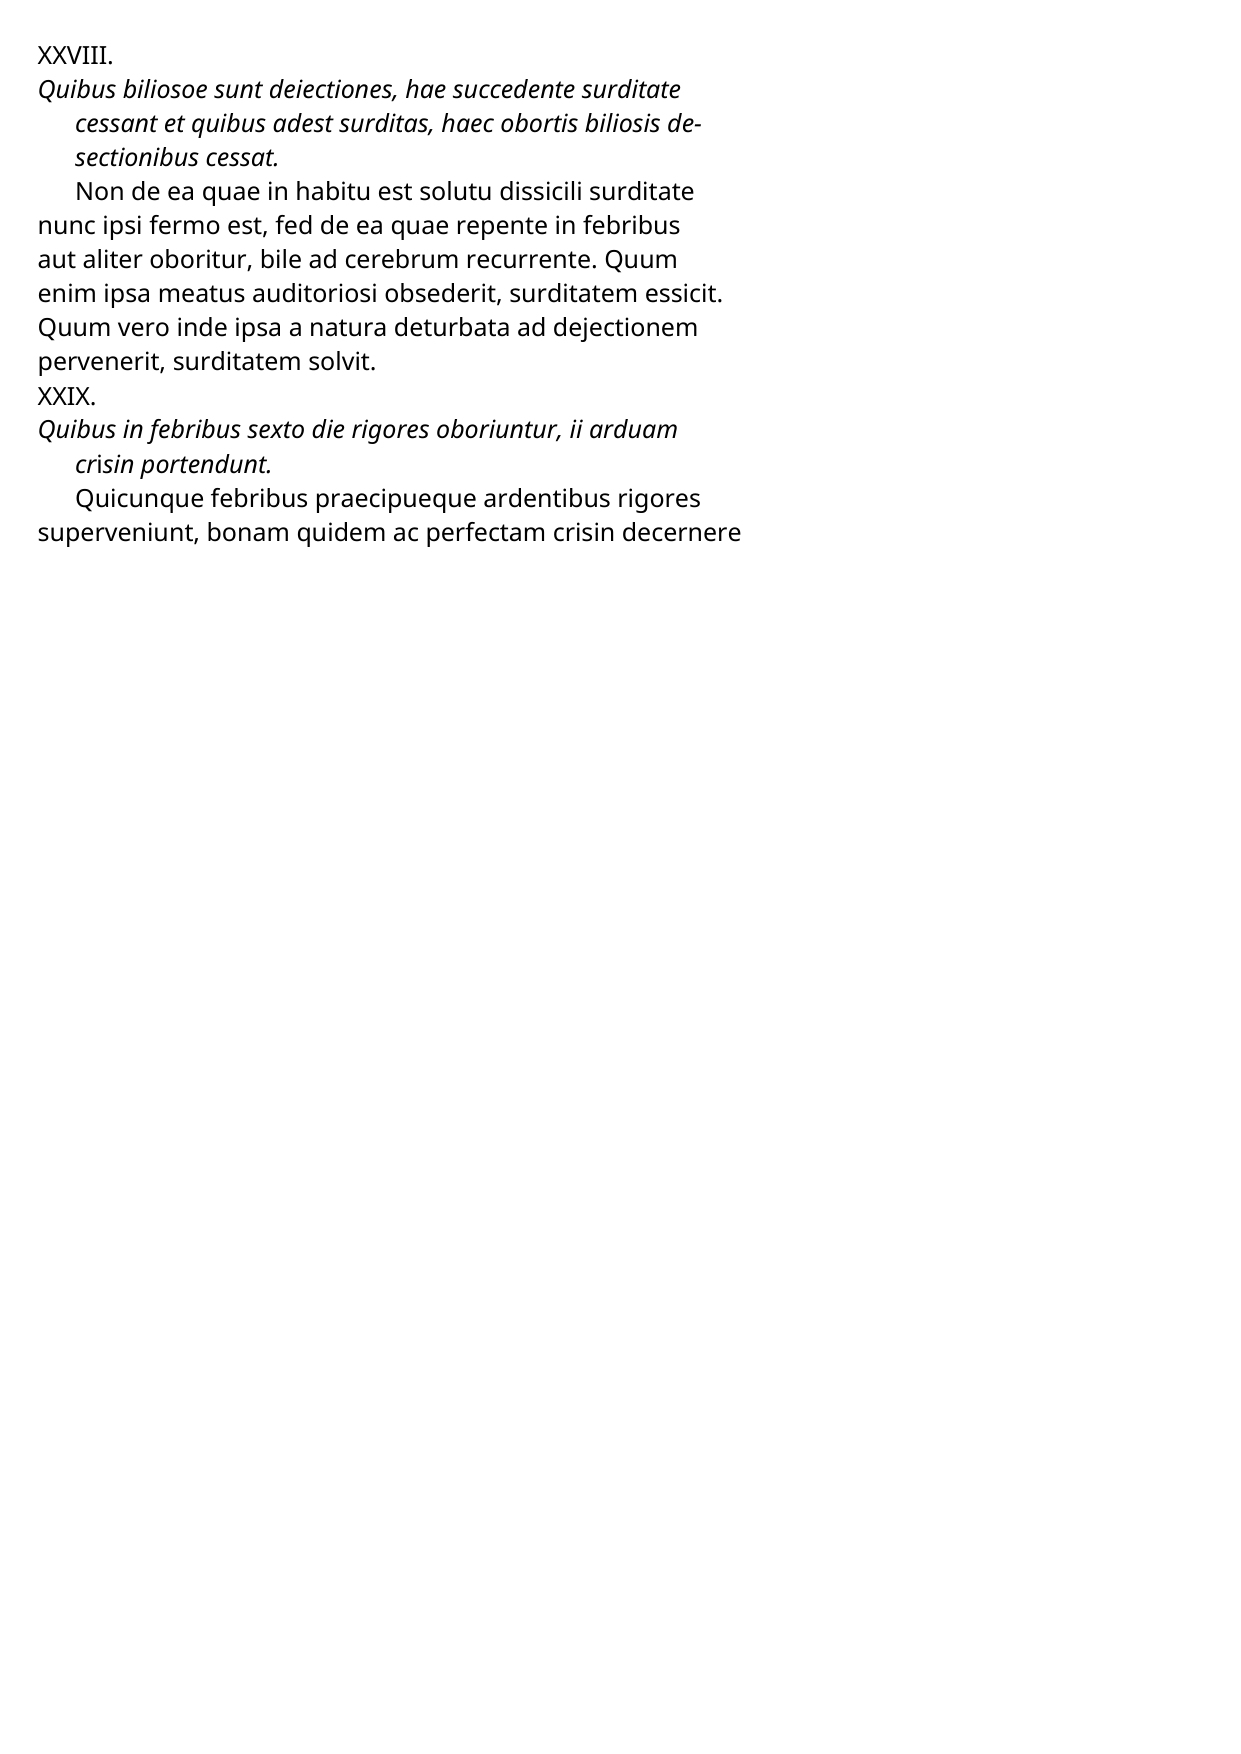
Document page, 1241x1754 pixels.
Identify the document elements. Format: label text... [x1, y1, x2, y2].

text Quicunque febribus praecipueque ardentibus rigores superveniunt, bonam quidem ac perfectam crisin decernere [37, 480, 1203, 548]
subtitle XXIX. [37, 378, 1203, 412]
text Quibus in febribus sexto die rigores oboriuntur, ii arduam crisin portendunt. [37, 412, 1203, 480]
subtitle XXVIII. [37, 37, 1203, 72]
text Quibus biliosoe sunt deiectiones, hae succedente surditate cessant et quibus adest surditas, haec obortis biliosis de- sectionibus cessat. [37, 72, 1203, 174]
text Non de ea quae in habitu est solutu dissicili surditate nunc ipsi fermo est, fed de ea quae repente in febribus aut aliter oboritur, bile ad cerebrum recurrente. Quum enim ipsa meatus auditoriosi obsederit, surditatem essicit. Quum vero inde ipsa a natura deturbata ad dejectionem pervenerit, surditatem solvit. [37, 174, 1203, 378]
